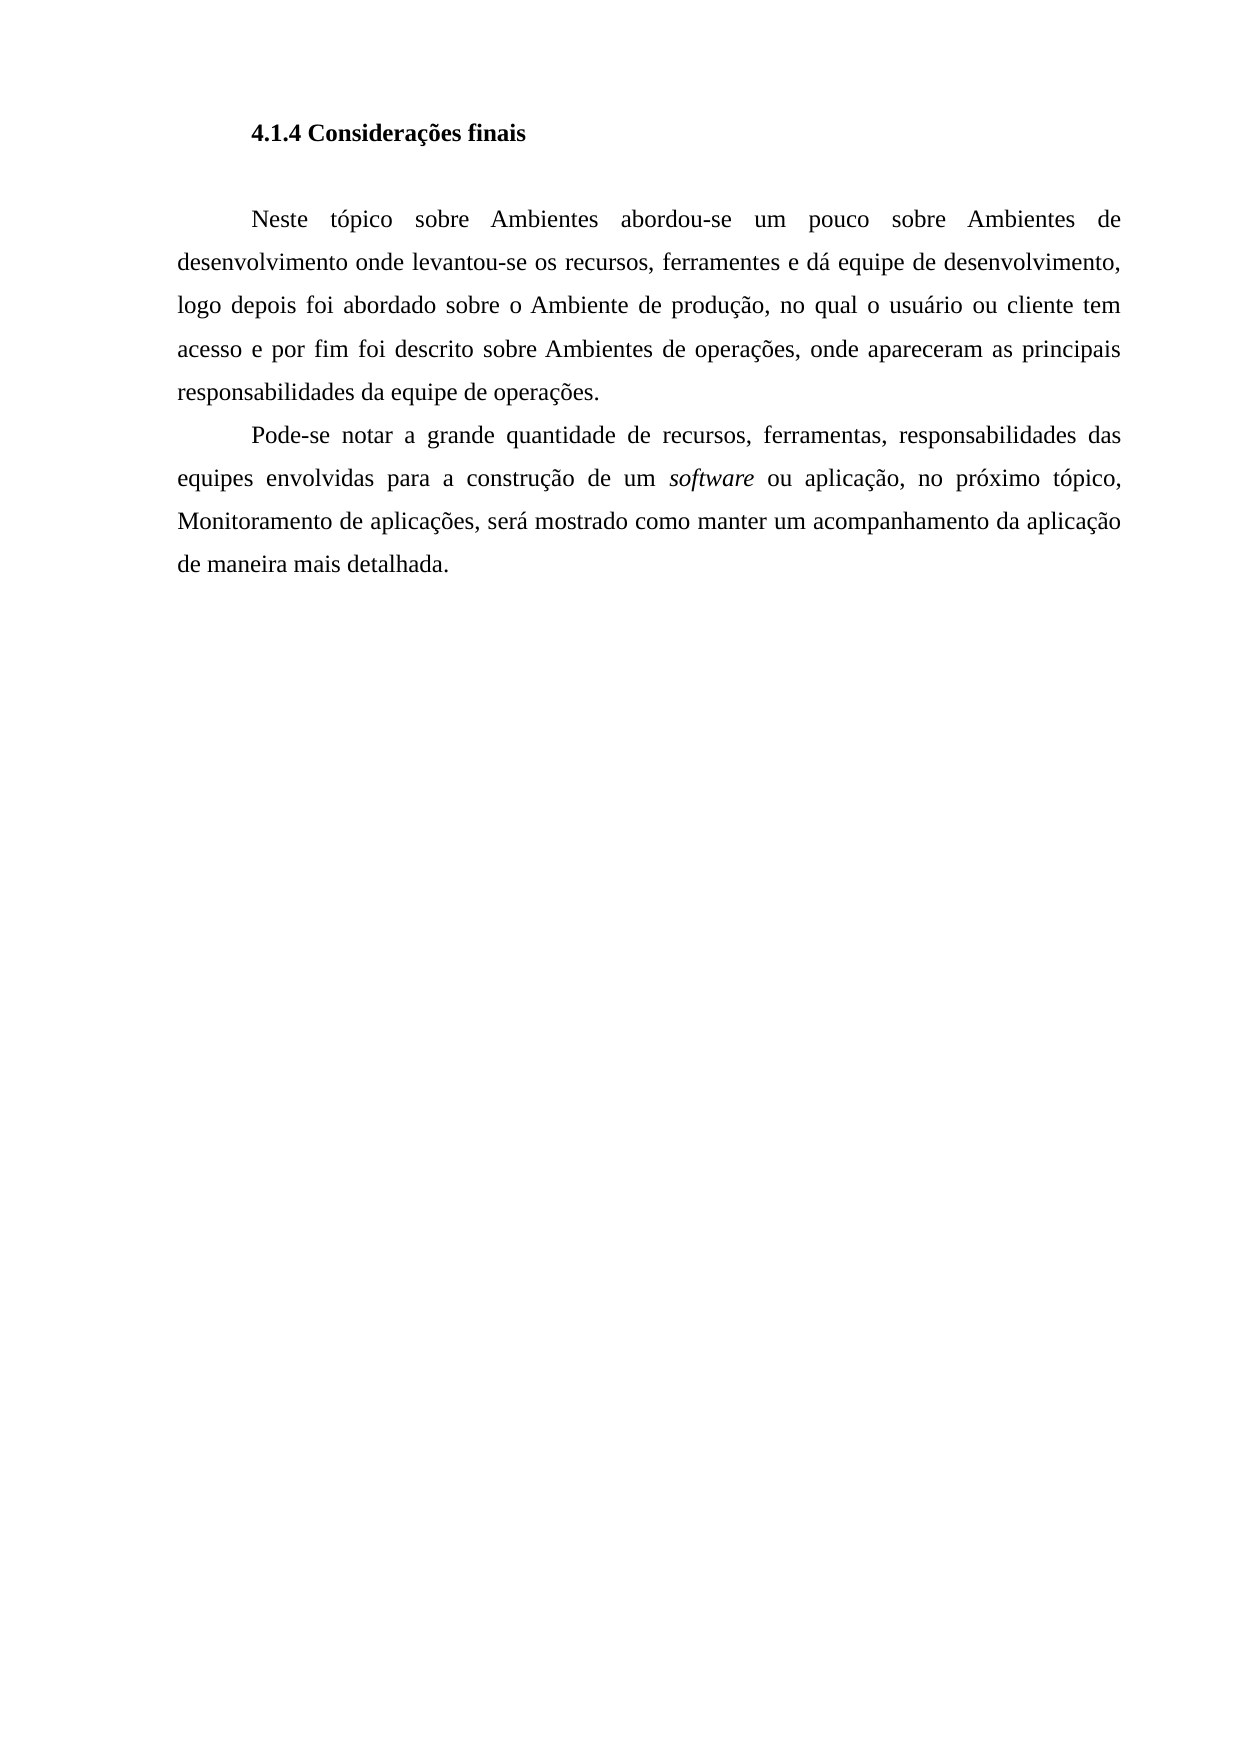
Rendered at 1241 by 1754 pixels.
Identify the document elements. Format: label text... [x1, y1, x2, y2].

text Neste tópico sobre Ambientes abordou-se um pouco sobre Ambientes de desenvolvimento onde levantou-se os recursos, ferramentes e dá equipe de desenvolvimento, logo depois foi abordado sobre o Ambiente de produção, no qual o usuário ou cliente tem acesso e por fim foi descrito sobre Ambientes de operações, onde apareceram as principais responsabilidades da equipe de operações. [177, 204, 1122, 406]
text Pode-se notar a grande quantidade de recursos, ferramentas, responsabilidades das equipes envolvidas para a construção de um software ou aplicação, no próximo tópico, Monitoramento de aplicações, será mostrado como manter um acompanhamento da aplicação de maneira mais detalhada. [177, 420, 1122, 578]
text 4.1.4 Considerações finais [177, 118, 1122, 147]
